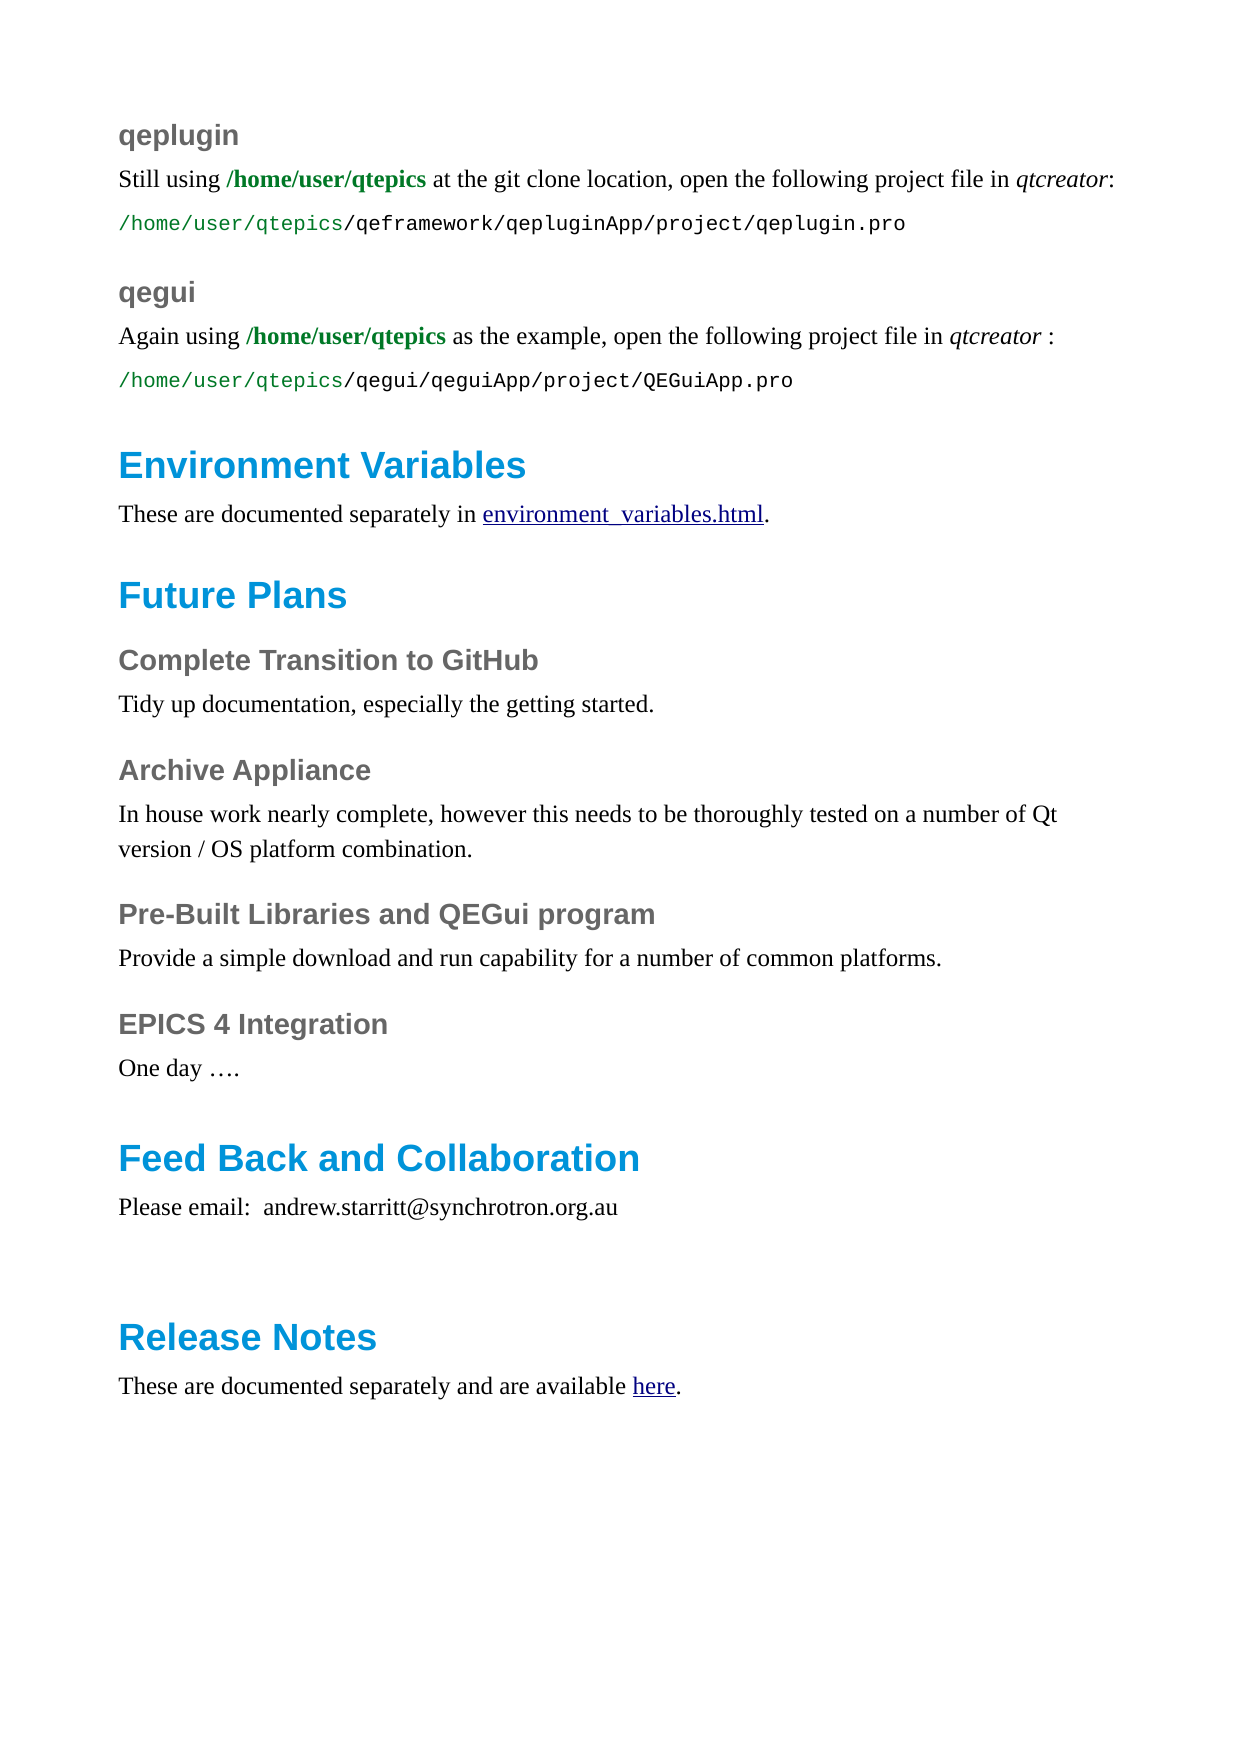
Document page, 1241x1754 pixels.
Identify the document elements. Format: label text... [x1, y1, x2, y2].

subtitle qegui [118, 275, 1122, 309]
text These are documented separately and are available here. [118, 1371, 1122, 1400]
subtitle EPICS 4 Integration [118, 1007, 1122, 1041]
subtitle Environment Variables [118, 442, 1122, 486]
text These are documented separately in environment_variables.html. [118, 499, 1122, 527]
text Provide a simple download and run capability for a number of common platforms. [118, 943, 1122, 972]
subtitle Pre-Built Libraries and QEGui program [118, 897, 1122, 931]
subtitle Feed Back and Collaboration [118, 1136, 1122, 1179]
text /home/user/qtepics/qegui/qeguiApp/project/QEGuiApp.pro [118, 370, 1122, 417]
text Still using /home/user/qtepics at the git clone location, open the following project file in qtcreator: [118, 164, 1122, 193]
text /home/user/qtepics/qeframework/qepluginApp/project/qeplugin.pro [118, 213, 1122, 261]
text Again using /home/user/qtepics as the example, open the following project file in qtcreator : [118, 321, 1122, 350]
text In house work nearly complete, however this needs to be thoroughly tested on a number of Qt version / OS platform combination. [118, 799, 1122, 862]
subtitle Future Plans [118, 573, 1122, 616]
subtitle Archive Appliance [118, 753, 1122, 787]
subtitle qeplugin [118, 118, 1122, 152]
text One day …. [118, 1053, 1122, 1082]
subtitle Release Notes [118, 1315, 1122, 1358]
subtitle Complete Transition to GitHub [118, 643, 1122, 677]
text Please email: andrew.starritt@synchrotron.org.au [118, 1192, 1122, 1220]
text Tidy up documentation, especially the getting started. [118, 689, 1122, 718]
